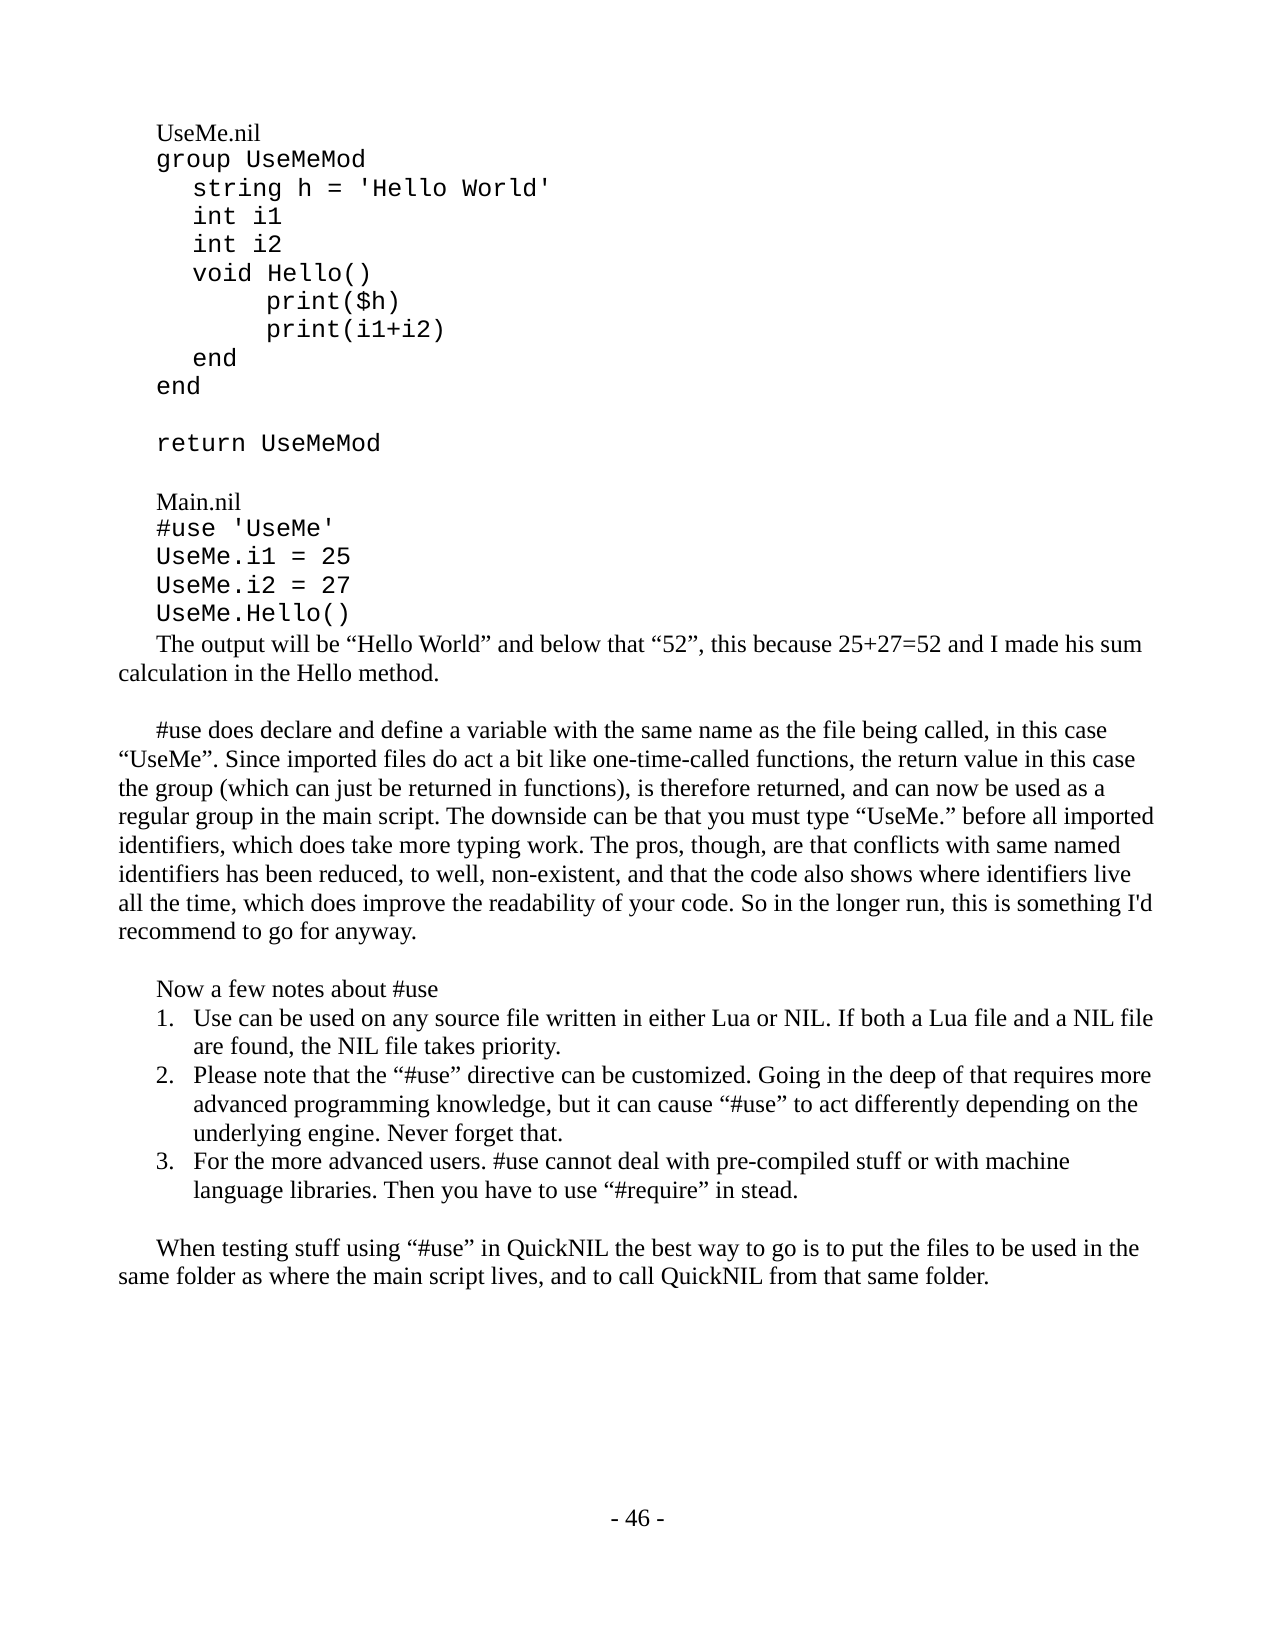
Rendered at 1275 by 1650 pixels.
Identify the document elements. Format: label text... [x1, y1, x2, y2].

text UseMe.nil [118, 118, 1157, 147]
text group UseMeMod [118, 147, 1157, 175]
text print(i1+i2) [118, 317, 1157, 345]
text UseMe.Hello() [118, 601, 1157, 629]
text The output will be “Hello World” and below that “52”, this because 25+27=52 and I made his sum calculation in the Hello method. [118, 629, 1157, 686]
list Please note that the “#use” directive can be customized. Going in the deep of that requires more advanced programming knowledge, but it can cause “#use” to act differently depending on the underlying engine. Never forget that. [156, 1060, 1157, 1146]
text print($h) [118, 288, 1157, 317]
text string h = 'Hello World' [118, 175, 1157, 203]
text UseMe.i1 = 25 [118, 544, 1157, 572]
text return UseMeMod [118, 430, 1157, 458]
text end [118, 373, 1157, 402]
text #use 'UseMe' [118, 516, 1157, 544]
text Now a few notes about #use [118, 974, 1157, 1003]
text UseMe.i2 = 27 [118, 572, 1157, 601]
list For the more advanced users. #use cannot deal with pre-compiled stuff or with machine language libraries. Then you have to use “#require” in stead. [156, 1146, 1157, 1204]
text Main.nil [118, 487, 1157, 516]
text int i1 [118, 203, 1157, 232]
text #use does declare and define a variable with the same name as the file being called, in this case “UseMe”. Since imported files do act a bit like one-time-called functions, the return value in this case the group (which can just be returned in functions), is therefore returned, and can now be used as a regular group in the main script. The downside can be that you must type “UseMe.” before all imported identifiers, which does take more typing work. The pros, though, are that conflicts with same named identifiers has been reduced, to well, non-existent, and that the code also shows where identifiers live all the time, which does improve the readability of your code. So in the longer run, this is something I'd recommend to go for anyway. [118, 715, 1157, 945]
text void Hello() [118, 260, 1157, 288]
text When testing stuff using “#use” in QuickNIL the best way to go is to put the files to be used in the same folder as where the main script lives, and to call QuickNIL from that same folder. [118, 1233, 1157, 1290]
text int i2 [118, 232, 1157, 260]
text end [118, 345, 1157, 373]
list Use can be used on any source file written in either Lua or NIL. If both a Lua file and a NIL file are found, the NIL file takes priority. [156, 1003, 1157, 1060]
